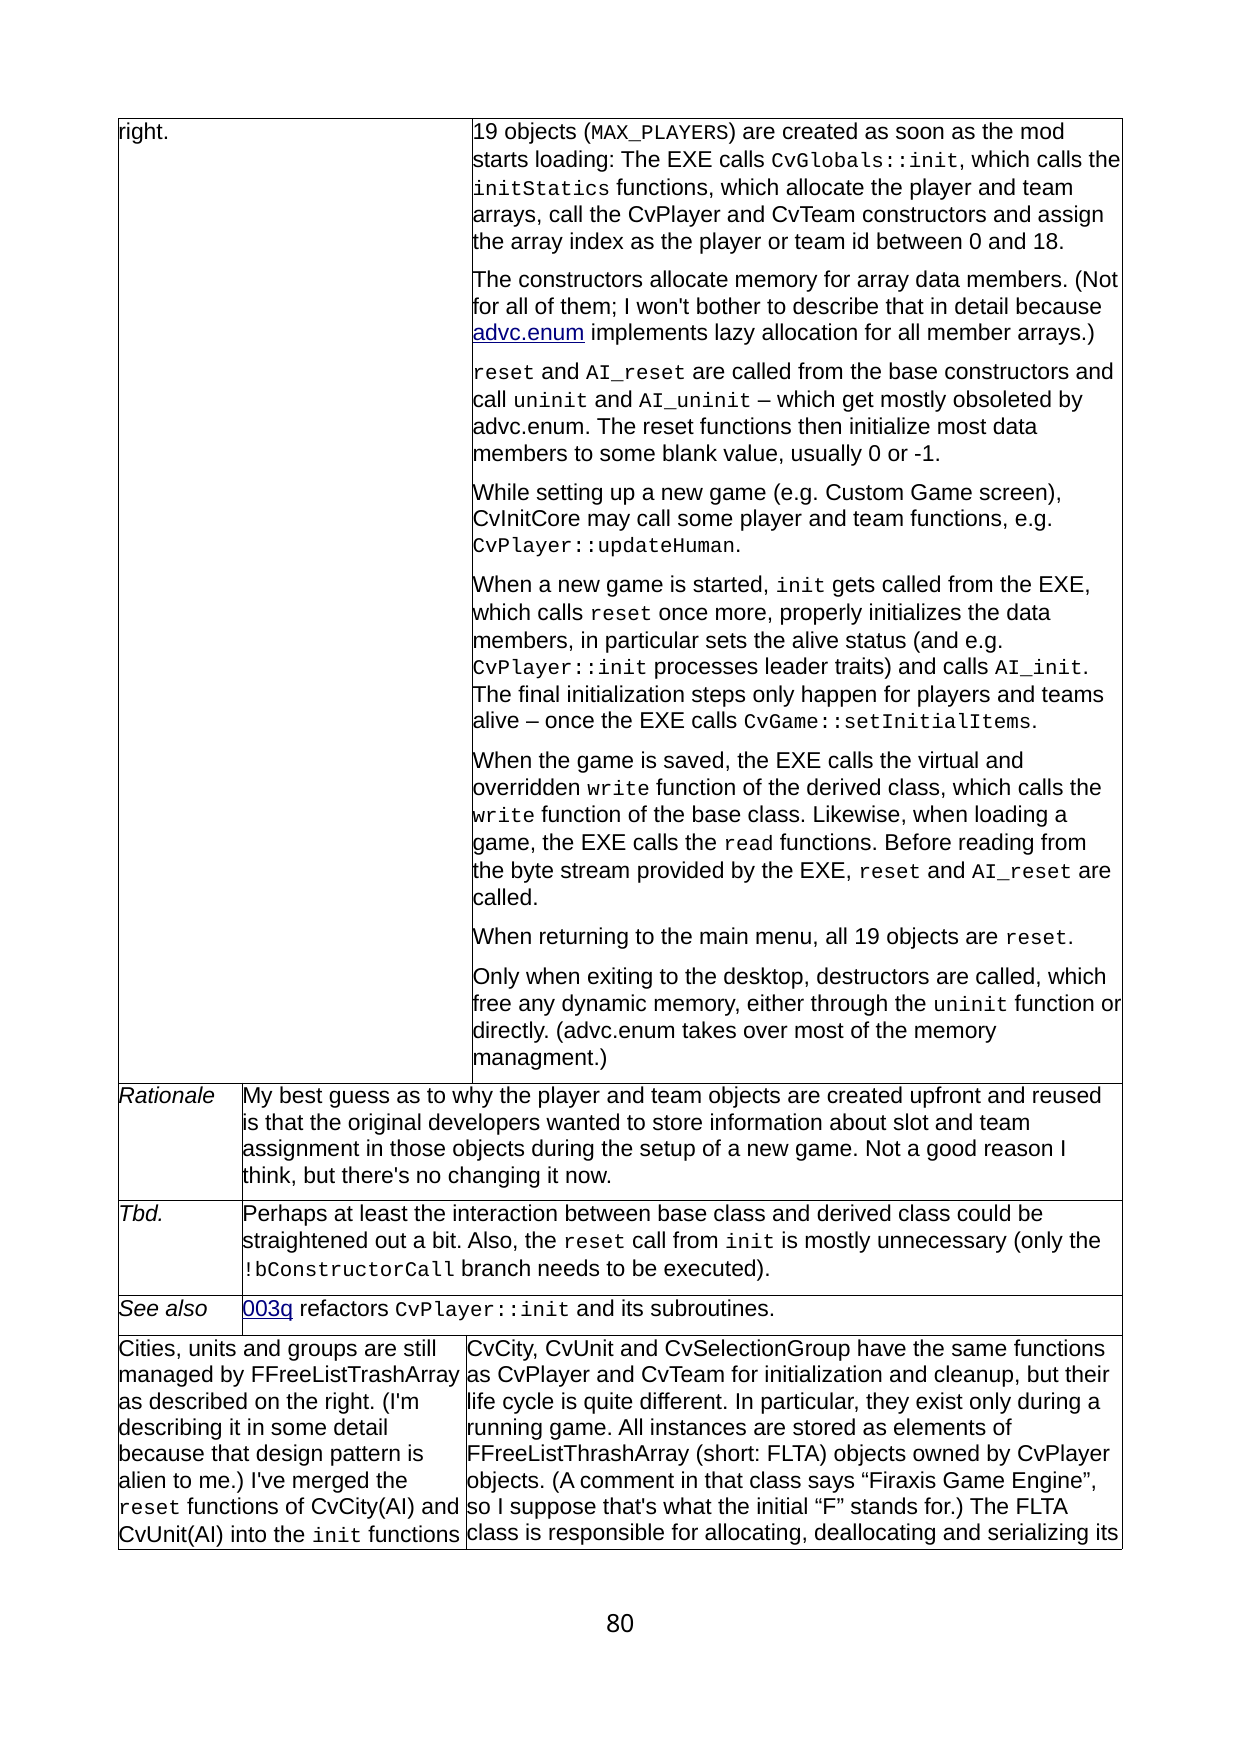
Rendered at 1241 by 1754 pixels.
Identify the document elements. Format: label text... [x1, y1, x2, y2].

table_cell Perhaps at least the interaction between base class and derived class could be straightened out a bit. Also, the reset call from init is mostly unnecessary (only the !bConstructorCall branch needs to be executed). [243, 1201, 1122, 1294]
table_cell Rationale [119, 1084, 242, 1200]
table_cell CvCity, CvUnit and CvSelectionGroup have the same functions as CvPlayer and CvTeam for initialization and cleanup, but their life cycle is quite different. In particular, they exist only during a running game. All instances are stored as elements of FFreeListThrashArray (short: FLTA) objects owned by CvPlayer objects. (A comment in that class says “Firaxis Game Engine”, so I suppose that's what the initial “F” stands for.) The FLTA class is responsible for allocating, deallocating and serializing its [467, 1336, 1122, 1548]
table_cell Cities, units and groups are still managed by FFreeListTrashArray as described on the right. (I'm describing it in some detail because that design pattern is alien to me.) I've merged the reset functions of CvCity(AI) and CvUnit(AI) into the init functions [119, 1336, 466, 1548]
table_cell Tbd. [119, 1201, 242, 1294]
table_cell See also [119, 1296, 242, 1335]
table_cell My best guess as to why the player and team objects are created upfront and reused is that the original developers wanted to store information about slot and team assignment in those objects during the setup of a new game. Not a good reason I think, but there's no changing it now. [243, 1084, 1122, 1200]
table_cell right. [119, 119, 472, 1082]
table_cell 003q refactors CvPlayer::init and its subroutines. [243, 1296, 1122, 1335]
table_cell 19 objects (MAX_PLAYERS) are created as soon as the mod starts loading: The EXE calls CvGlobals::init, which calls the initStatics functions, which allocate the player and team arrays, call the CvPlayer and CvTeam constructors and assign the array index as the player or team id between 0 and 18. The constructors allocate memory for array data members. (Not for all of them; I won't bother to describe that in detail because advc.enum implements lazy allocation for all member arrays.) reset and AI_reset are called from the base constructors and call uninit and AI_uninit – which get mostly obsoleted by advc.enum. The reset functions then initialize most data members to some blank value, usually 0 or -1. While setting up a new game (e.g. Custom Game screen), CvInitCore may call some player and team functions, e.g. CvPlayer::updateHuman. When a new game is started, init gets called from the EXE, which calls reset once more, properly initializes the data members, in particular sets the alive status (and e.g. CvPlayer::init processes leader traits) and calls AI_init. The final initialization steps only happen for players and teams alive – once the EXE calls CvGame::setInitialItems. When the game is saved, the EXE calls the virtual and overridden write function of the derived class, which calls the write function of the base class. Likewise, when loading a game, the EXE calls the read functions. Before reading from the byte stream provided by the EXE, reset and AI_reset are called. When returning to the main menu, all 19 objects are reset. Only when exiting to the desktop, destructors are called, which free any dynamic memory, either through the uninit function or directly. (advc.enum takes over most of the memory managment.) [473, 119, 1122, 1082]
